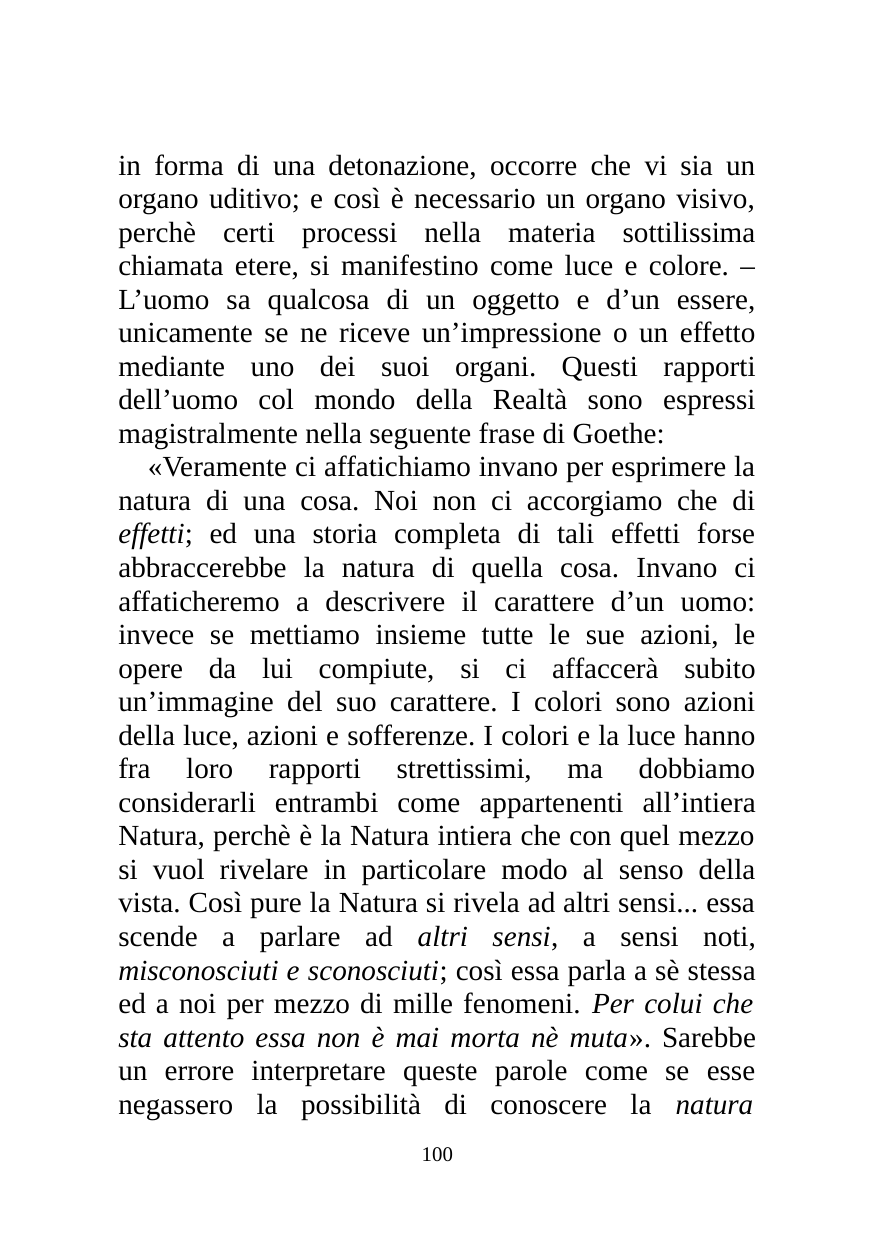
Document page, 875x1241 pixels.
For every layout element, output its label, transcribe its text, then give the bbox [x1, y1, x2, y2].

text in forma di una detonazione, occorre che vi sia un organo uditivo; e così è necessario un organo visivo, perchè certi processi nella materia sottilissima chiamata etere, si manifestino come luce e colore. – L’uomo sa qualcosa di un oggetto e d’un essere, unicamente se ne riceve un’impressione o un effetto mediante uno dei suoi organi. Questi rapporti dell’uomo col mondo della Realtà sono espressi magistralmente nella seguente frase di Goethe: [118, 148, 756, 449]
text «Veramente ci affatichiamo invano per esprimere la natura di una cosa. Noi non ci accorgiamo che di effetti; ed una storia completa di tali effetti forse abbraccerebbe la natura di quella cosa. Invano ci affaticheremo a descrivere il carattere d’un uomo: invece se mettiamo insieme tutte le sue azioni, le opere da lui compiute, si ci affaccerà subito un’immagine del suo carattere. I colori sono azioni della luce, azioni e sofferenze. I colori e la luce hanno fra loro rapporti strettissimi, ma dobbiamo considerarli entrambi come appartenenti all’intiera Natura, perchè è la Natura intiera che con quel mezzo si vuol rivelare in particolare modo al senso della vista. Così pure la Natura si rivela ad altri sensi... essa scende a parlare ad altri sensi, a sensi noti, misconosciuti e sconosciuti; così essa parla a sè stessa ed a noi per mezzo di mille fenomeni. Per colui che sta attento essa non è mai morta nè muta». Sarebbe un errore interpretare queste parole come se esse negassero la possibilità di conoscere la natura [118, 449, 756, 1120]
